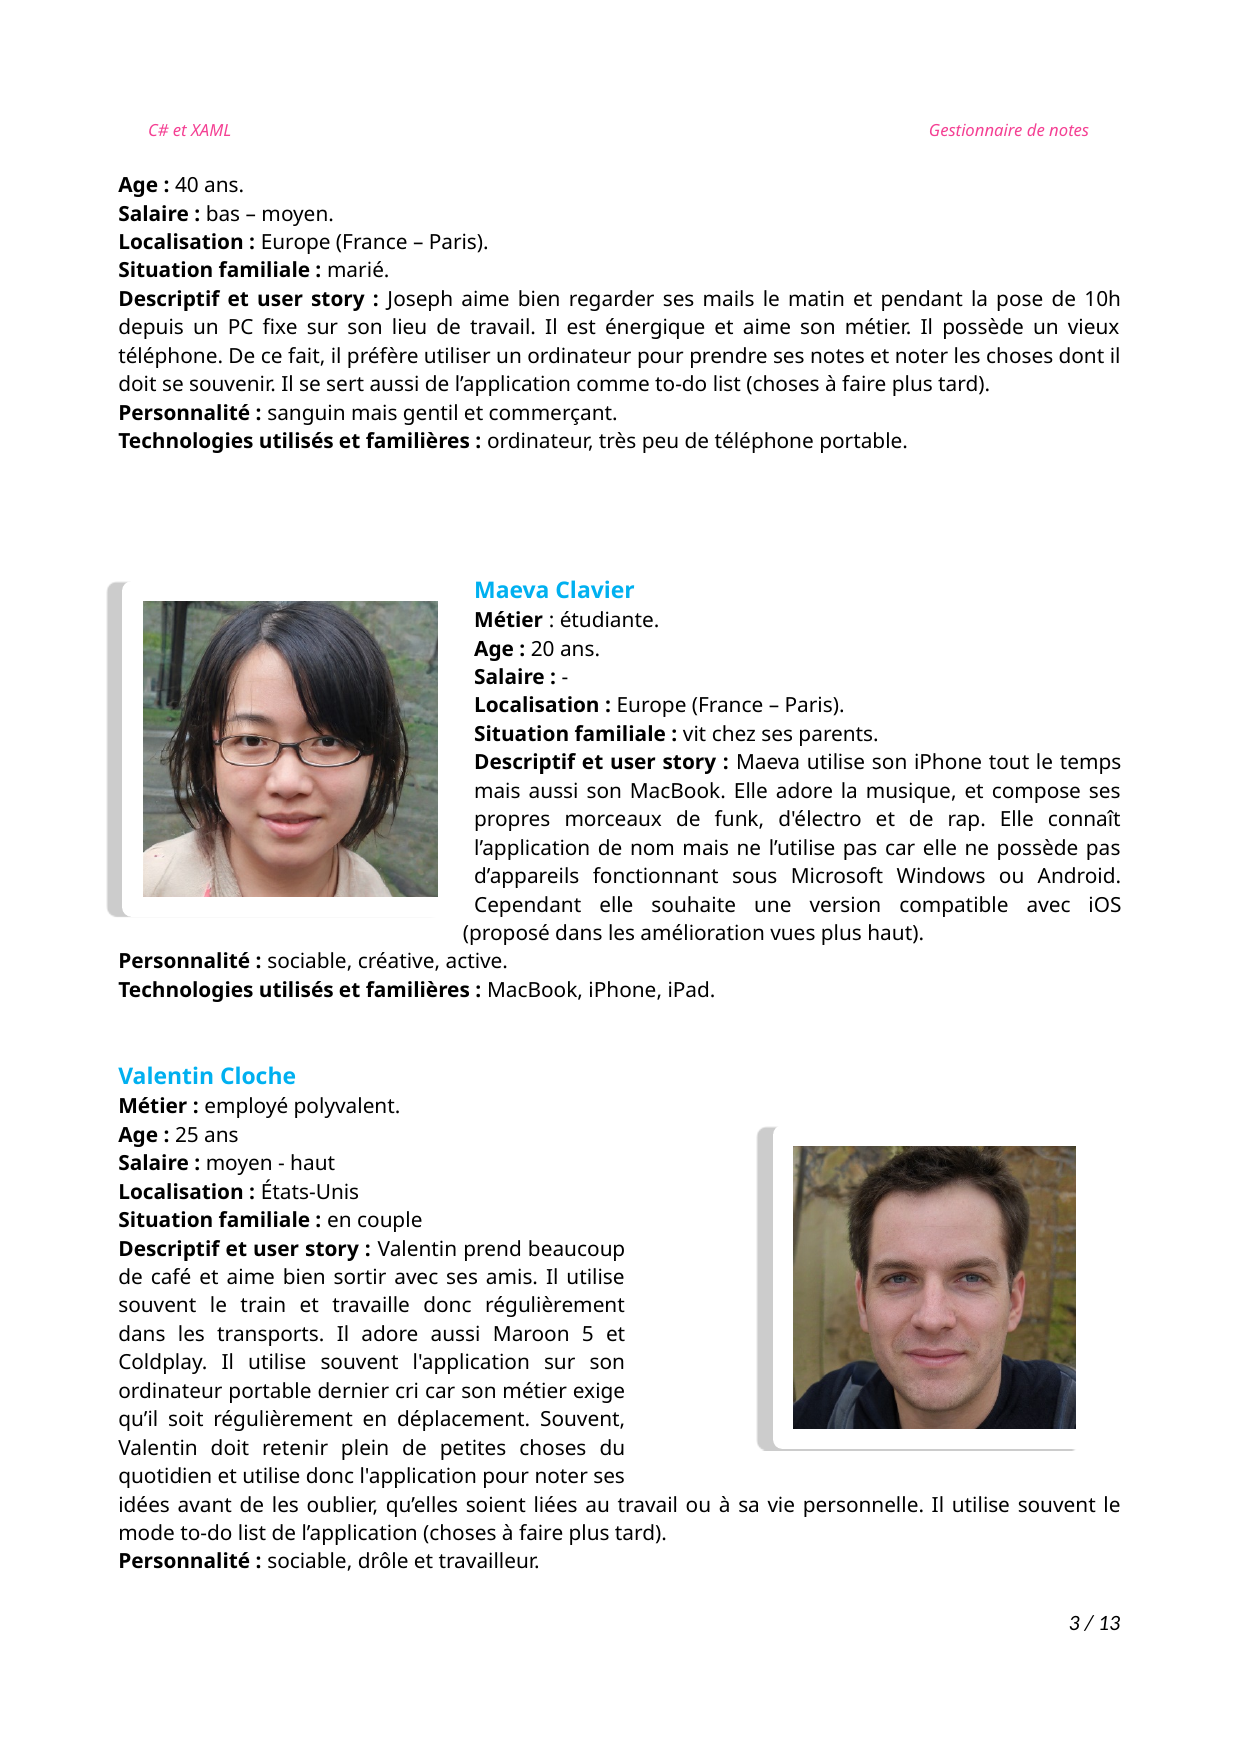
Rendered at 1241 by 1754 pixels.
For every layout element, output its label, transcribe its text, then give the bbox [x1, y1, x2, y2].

picture [793, 1146, 1076, 1429]
text Personnalité : sociable, créative, active. [118, 947, 1122, 975]
text [1097, 1177, 1122, 1205]
text Situation familiale : en couple [118, 1205, 756, 1234]
text Descriptif et user story : Joseph aime bien regarder ses mails le matin et pendant la pose de 10h depuis un PC fixe sur son lieu de travail. Il est énergique et aime son métier. Il possède un vieux téléphone. De ce fait, il préfère utiliser un ordinateur pour prendre ses notes et noter les choses dont il doit se souvenir. Il se sert aussi de l’application comme to-do list (choses à faire plus tard). [118, 284, 1122, 398]
text Métier : employé polyvalent. [118, 1092, 1122, 1120]
text Age : 40 ans. [118, 170, 1122, 199]
text Technologies utilisés et familières : ordinateur, très peu de téléphone portable. [118, 426, 1122, 455]
text Localisation : États-Unis [118, 1177, 756, 1205]
text [1097, 1205, 1122, 1234]
text Localisation : Europe (France – Paris). [459, 691, 1122, 719]
text Age : 25 ans [118, 1120, 1122, 1148]
text [1097, 1148, 1122, 1177]
text Localisation : Europe (France – Paris). [118, 227, 1122, 256]
text Salaire : - [459, 662, 1122, 691]
text Descriptif et user story : Maeva utilise son iPhone tout le temps mais aussi son MacBook. Elle adore la musique, et compose ses propres morceaux de funk, d'électro et de rap. Elle connaît l’application de nom mais ne l’utilise pas car elle ne possède pas d’appareils fonctionnant sous Microsoft Windows ou Android. Cependant elle souhaite une version compatible avec iOS (proposé dans les amélioration vues plus haut). [118, 747, 1122, 947]
text Valentin Cloche [118, 1060, 1122, 1092]
text Salaire : bas – moyen. [118, 199, 1122, 227]
text Situation familiale : marié. [118, 256, 1122, 284]
text Maeva Clavier [118, 574, 1122, 605]
text Age : 20 ans. [459, 634, 1122, 662]
text Technologies utilisés et familières : MacBook, iPhone, iPad. [118, 975, 1122, 1003]
picture [143, 601, 438, 897]
text Descriptif et user story : Valentin prend beaucoup de café et aime bien sortir avec ses amis. Il utilise souvent le train et travaille donc régulièrement dans les transports. Il adore aussi Maroon 5 et Coldplay. Il utilise souvent l'application sur son ordinateur portable dernier cri car son métier exige qu’il soit régulièrement en déplacement. Souvent, Valentin doit retenir plein de petites choses du quotidien et utilise donc l'application pour noter ses idées avant de les oublier, qu’elles soient liées au travail ou à sa vie personnelle. Il utilise souvent le mode to-do list de l’application (choses à faire plus tard). [118, 1234, 1122, 1547]
text Personnalité : sanguin mais gentil et commerçant. [118, 398, 1122, 426]
text Salaire : moyen - haut [118, 1148, 756, 1177]
text Personnalité : sociable, drôle et travailleur. [118, 1547, 1122, 1575]
text Situation familiale : vit chez ses parents. [459, 719, 1122, 747]
text Métier : étudiante. [459, 605, 1122, 634]
